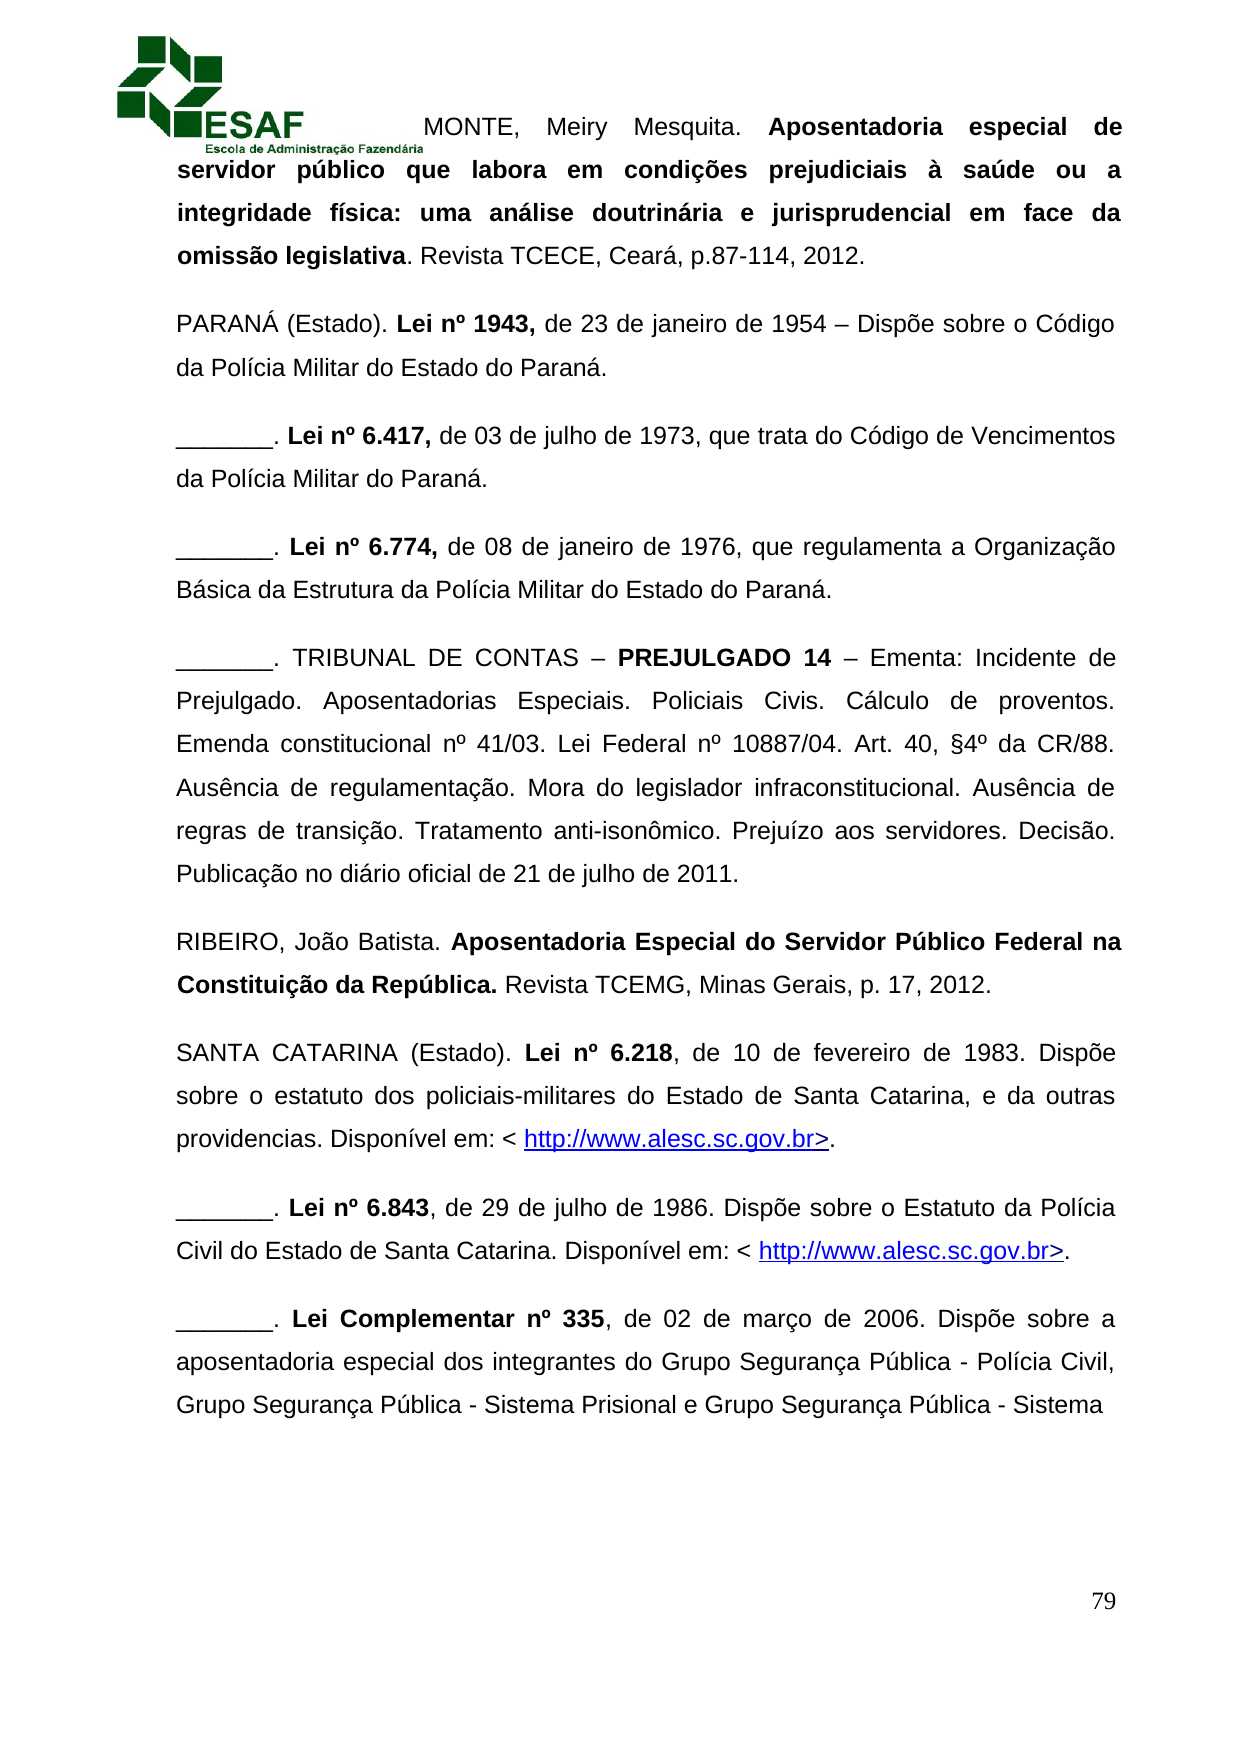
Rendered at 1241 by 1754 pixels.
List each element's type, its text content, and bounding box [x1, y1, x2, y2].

text _______. Lei nº 6.843, de 29 de julho de 1986. Dispõe sobre o Estatuto da Polícia Civil do Estado de Santa Catarina. Disponível em: < http://www.alesc.sc.gov.br>. [176, 1192, 1117, 1264]
text _______. Lei nº 6.774, de 08 de janeiro de 1976, que regulamenta a Organização Básica da Estrutura da Polícia Militar do Estado do Paraná. [176, 532, 1117, 604]
text _______. Lei nº 6.417, de 03 de julho de 1973, que trata do Código de Vencimentos da Polícia Militar do Paraná. [176, 421, 1117, 492]
text _______. Lei Complementar nº 335, de 02 de março de 2006. Dispõe sobre a aposentadoria especial dos integrantes do Grupo Segurança Pública - Polícia Civil, Grupo Segurança Pública - Sistema Prisional e Grupo Segurança Pública - Sistema [176, 1304, 1117, 1419]
text MONTE, Meiry Mesquita. Aposentadoria especial de servidor público que labora em condições prejudiciais à saúde ou a integridade física: uma análise doutrinária e jurisprudencial em face da omissão legislativa. Revista TCECE, Ceará, p.87-114, 2012. [176, 112, 1123, 270]
text _______. TRIBUNAL DE CONTAS – PREJULGADO 14 – Ementa: Incidente de Prejulgado. Aposentadorias Especiais. Policiais Civis. Cálculo de proventos. Emenda constitucional nº 41/03. Lei Federal nº 10887/04. Art. 40, §4º da CR/88. Ausência de regulamentação. Mora do legislador infraconstitucional. Ausência de regras de transição. Tratamento anti-isonômico. Prejuízo aos servidores. Decisão. Publicação no diário oficial de 21 de julho de 2011. [176, 643, 1117, 887]
text RIBEIRO, João Batista. Aposentadoria Especial do Servidor Público Federal na Constituição da República. Revista TCEMG, Minas Gerais, p. 17, 2012. [176, 927, 1123, 999]
text PARANÁ (Estado). Lei nº 1943, de 23 de janeiro de 1954 – Dispõe sobre o Código da Polícia Militar do Estado do Paraná. [176, 309, 1117, 381]
text SANTA CATARINA (Estado). Lei nº 6.218, de 10 de fevereiro de 1983. Dispõe sobre o estatuto dos policiais-militares do Estado de Santa Catarina, e da outras providencias. Disponível em: < http://www.alesc.sc.gov.br>. [176, 1038, 1117, 1153]
